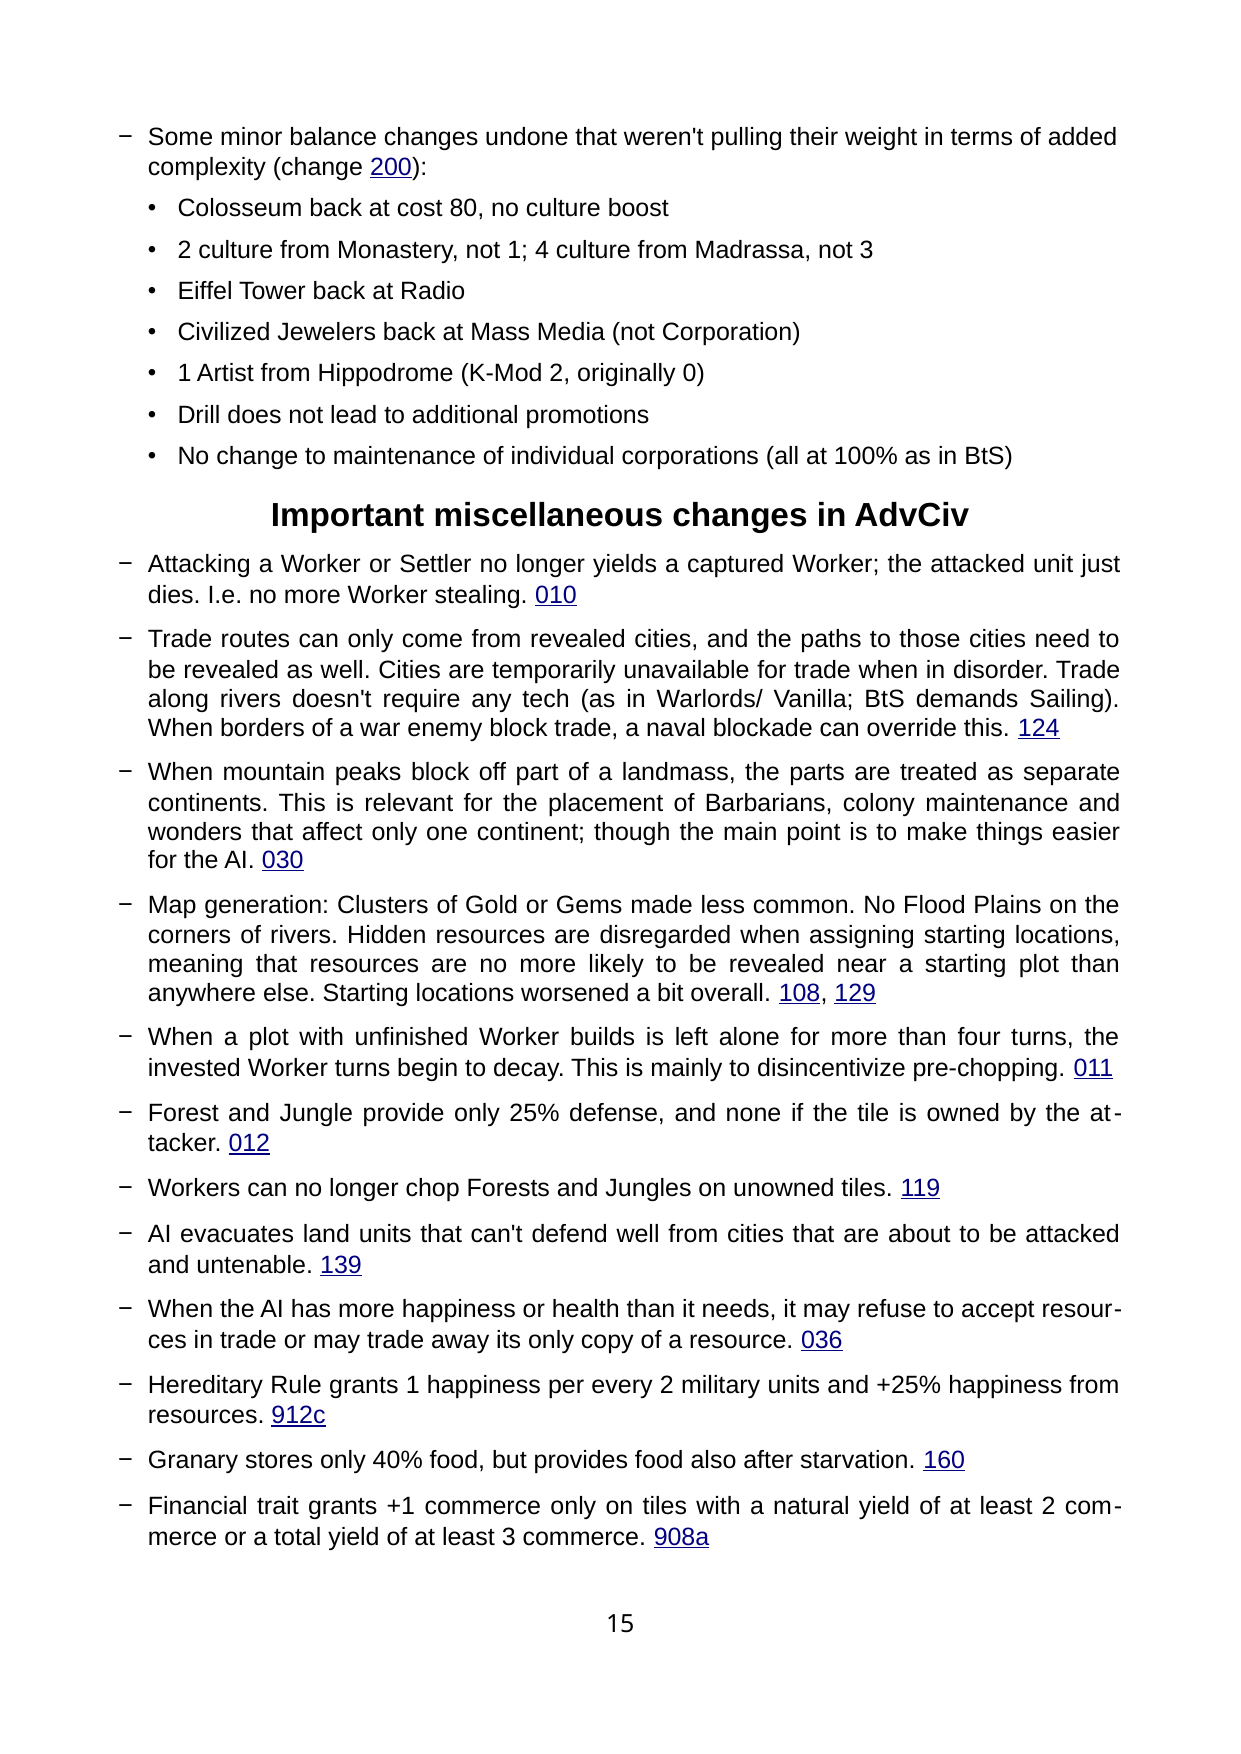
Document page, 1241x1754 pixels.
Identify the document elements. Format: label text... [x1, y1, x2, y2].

list Some minor balance changes undone that weren't pulling their weight in terms of added complexity (change 200): [118, 118, 1122, 181]
list Colosseum back at cost 80, no culture boost [148, 193, 1122, 222]
list Granary stores only 40% food, but provides food also after starvation. 160 [118, 1442, 1122, 1476]
subtitle Important miscellaneous changes in AdvCiv [118, 495, 1122, 533]
list Attacking a Worker or Settler no longer yields a captured Worker; the attacked unit just dies. I.e. no more Worker stealing. 010 [118, 546, 1122, 608]
list Eiffel Tower back at Radio [148, 276, 1122, 305]
list When a plot with unfinished Worker builds is left alone for more than four turns, the invested Worker turns begin to decay. This is mainly to disincentivize pre-chopping. 011 [118, 1019, 1122, 1082]
list AI evacuates land units that can't defend well from cities that are about to be attacked and untenable. 139 [118, 1216, 1122, 1279]
list When the AI has more happiness or health than it needs, it may refuse to accept resour­ces in trade or may trade away its only copy of a resource. 036 [118, 1291, 1122, 1354]
list Workers can no longer chop Forests and Jungles on unowned tiles. 119 [118, 1169, 1122, 1203]
list Financial trait grants +1 commerce only on tiles with a natural yield of at least 2 com­merce or a total yield of at least 3 commerce. 908a [118, 1488, 1122, 1551]
list Map generation: Clusters of Gold or Gems made less common. No Flood Plains on the corners of rivers. Hidden resources are disregarded when assigning starting locations, meaning that resources are no more likely to be revealed near a starting plot than anywhere else. Starting locations worsened a bit overall. 108, 129 [118, 886, 1122, 1007]
list No change to maintenance of individual corporations (all at 100% as in BtS) [148, 441, 1122, 470]
list Civilized Jewelers back at Mass Media (not Corporation) [148, 317, 1122, 346]
list 1 Artist from Hippodrome (K-Mod 2, originally 0) [148, 358, 1122, 387]
list When mountain peaks block off part of a landmass, the parts are treated as separate continents. This is relevant for the placement of Barbarians, colony maintenance and wonders that affect only one continent; though the main point is to make things easier for the AI. 030 [118, 754, 1122, 874]
list Drill does not lead to additional promotions [148, 399, 1122, 428]
list Hereditary Rule grants 1 happiness per every 2 military units and +25% happiness from resources. 912c [118, 1366, 1122, 1429]
list 2 culture from Monastery, not 1; 4 culture from Madrassa, not 3 [148, 234, 1122, 263]
list Trade routes can only come from revealed cities, and the paths to those cities need to be revealed as well. Cities are temporarily unavailable for trade when in disorder. Trade along rivers doesn't require any tech (as in Warlords/ Vanilla; BtS demands Sailing). When borders of a war enemy block trade, a naval blockade can override this. 124 [118, 621, 1122, 741]
list Forest and Jungle provide only 25% defense, and none if the tile is owned by the at­tacker. 012 [118, 1094, 1122, 1157]
